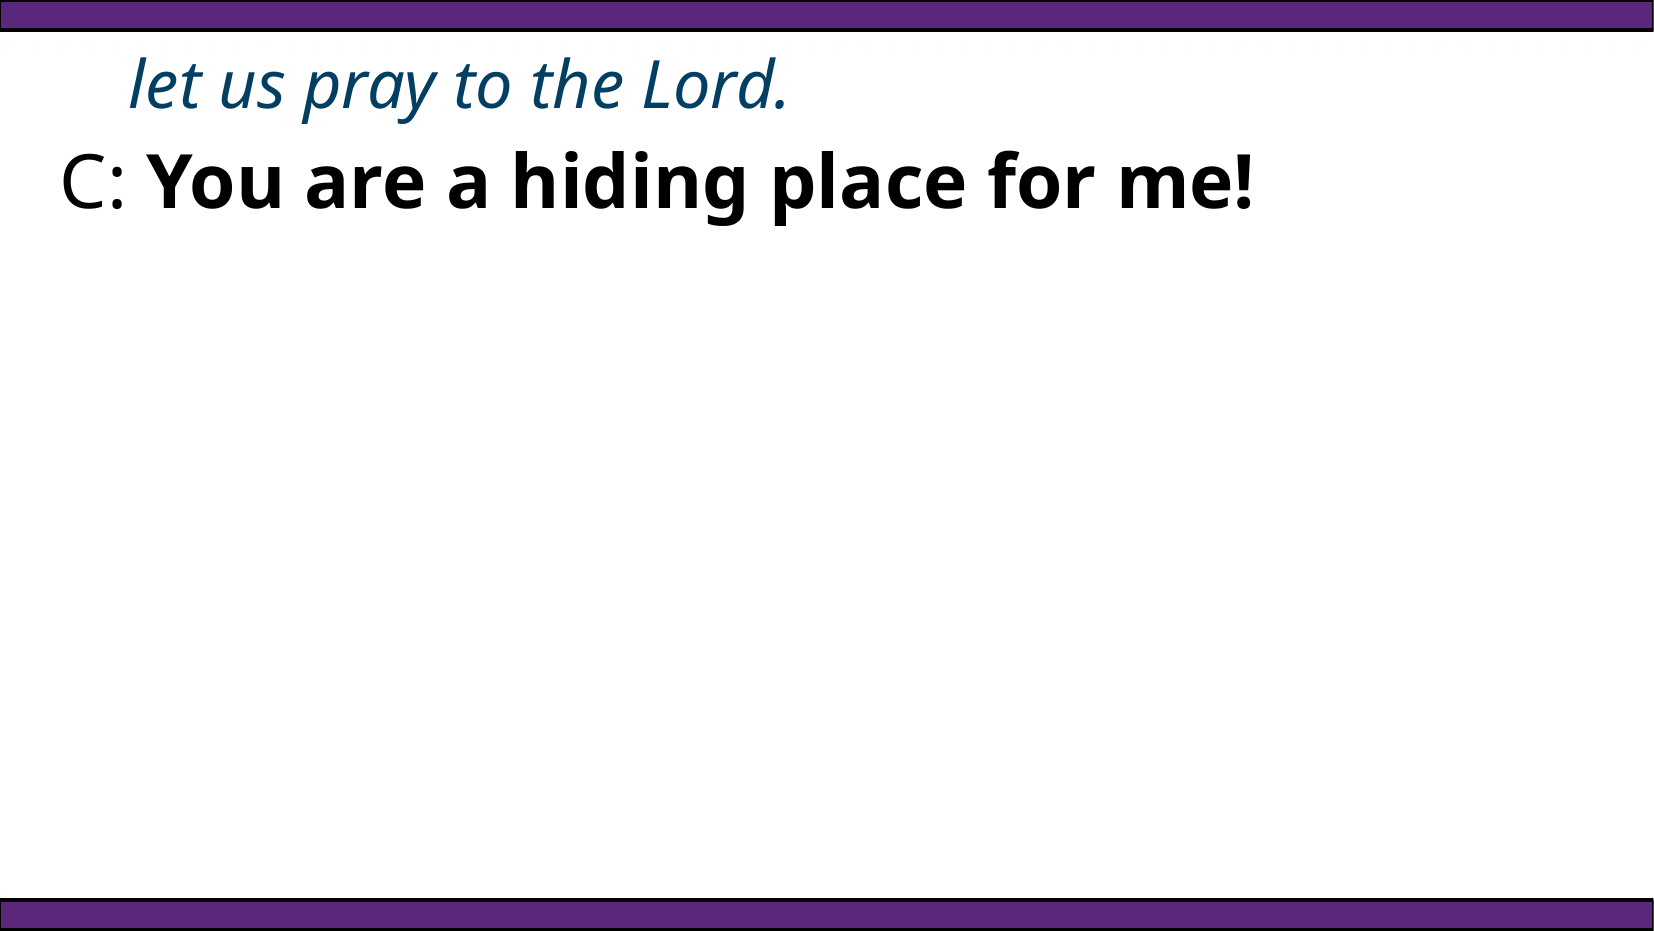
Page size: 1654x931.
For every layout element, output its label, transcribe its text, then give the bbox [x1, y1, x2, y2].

text_box [0, 900, 1654, 931]
text_box [0, 0, 1654, 31]
text_box let us pray to the Lord. C: You are a hiding place for me! [45, 30, 1606, 234]
picture [0, 31, 1654, 900]
